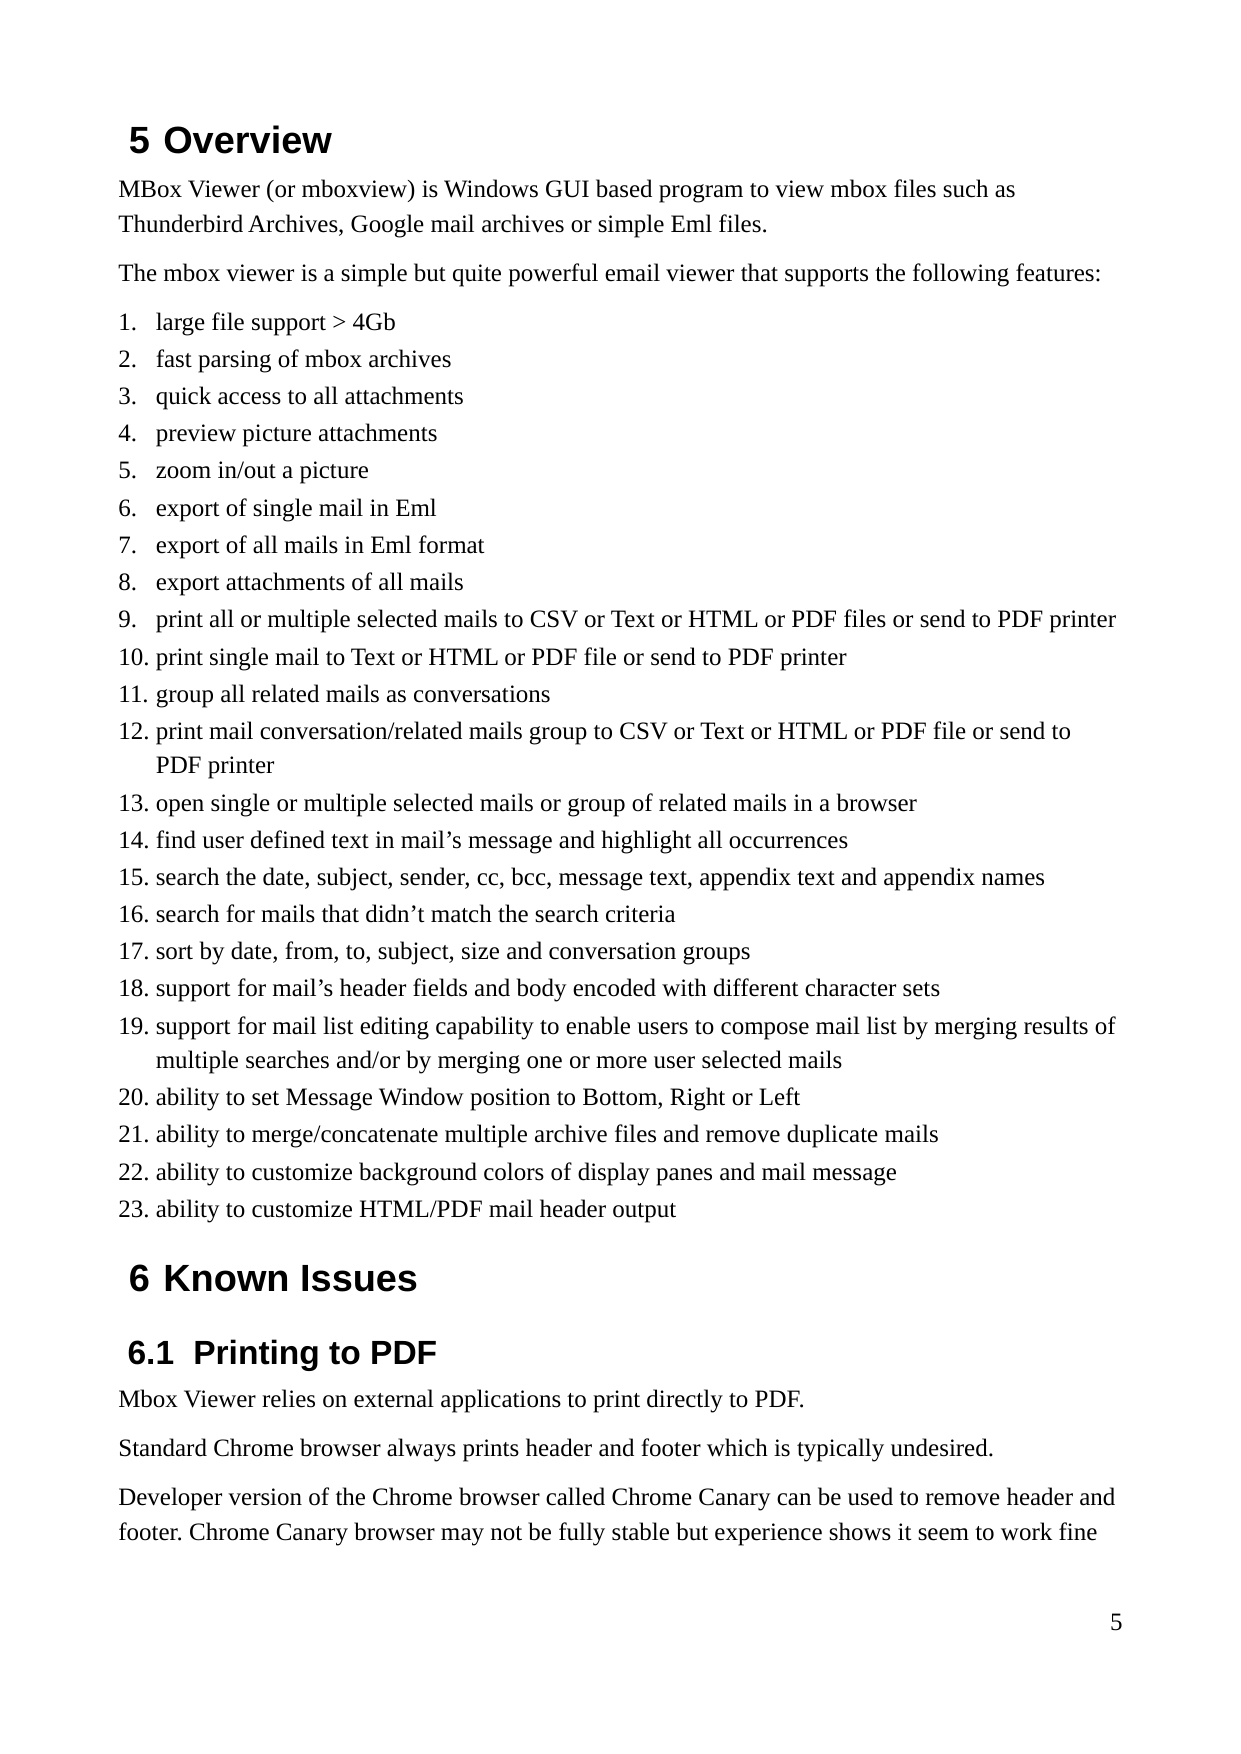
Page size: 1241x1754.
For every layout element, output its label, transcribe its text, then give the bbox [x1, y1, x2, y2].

subtitle Overview [118, 118, 1122, 162]
list zoom in/out a picture [118, 456, 1122, 484]
list export of all mails in Eml format [118, 530, 1122, 559]
text MBox Viewer (or mboxview) is Windows GUI based program to view mbox files such as Thunderbird Archives, Google mail archives or simple Eml files. [118, 174, 1122, 237]
list find user defined text in mail’s message and highlight all occurrences [118, 825, 1122, 853]
list open single or multiple selected mails or group of related mails in a browser [118, 788, 1122, 816]
list group all related mails as conversations [118, 679, 1122, 707]
list search the date, subject, sender, cc, bcc, message text, appendix text and appendix names [118, 862, 1122, 891]
list sort by date, from, to, subject, size and conversation groups [118, 936, 1122, 965]
list print all or multiple selected mails to CSV or Text or HTML or PDF files or send to PDF printer [118, 604, 1122, 633]
list export attachments of all mails [118, 567, 1122, 596]
text The mbox viewer is a simple but quite powerful email viewer that supports the following features: [118, 258, 1122, 287]
list export of single mail in Eml [118, 493, 1122, 522]
list search for mails that didn’t match the search criteria [118, 899, 1122, 928]
subtitle Known Issues [118, 1256, 1122, 1300]
list support for mail’s header fields and body encoded with different character sets [118, 973, 1122, 1002]
list large file support > 4Gb [118, 307, 1122, 336]
list fast parsing of mbox archives [118, 344, 1122, 373]
list ability to merge/concatenate multiple archive files and remove duplicate mails [118, 1119, 1122, 1148]
list print single mail to Text or HTML or PDF file or send to PDF printer [118, 642, 1122, 670]
text Developer version of the Chrome browser called Chrome Canary can be used to remove header and footer. Chrome Canary browser may not be fully stable but experience shows it seem to work fine [118, 1482, 1122, 1546]
list ability to customize background colors of display panes and mail message [118, 1157, 1122, 1186]
list preview picture attachments [118, 418, 1122, 447]
text Standard Chrome browser always prints header and footer which is typically undesired. [118, 1433, 1122, 1462]
list ability to set Message Window position to Bottom, Right or Left [118, 1082, 1122, 1111]
subtitle Printing to PDF [118, 1333, 1122, 1372]
list print mail conversation/related mails group to CSV or Text or HTML or PDF file or send to PDF printer [118, 716, 1122, 779]
text Mbox Viewer relies on external applications to print directly to PDF. [118, 1384, 1122, 1413]
list ability to customize HTML/PDF mail header output [118, 1194, 1122, 1223]
list quick access to all attachments [118, 381, 1122, 410]
list support for mail list editing capability to enable users to compose mail list by merging results of multiple searches and/or by merging one or more user selected mails [118, 1011, 1122, 1074]
